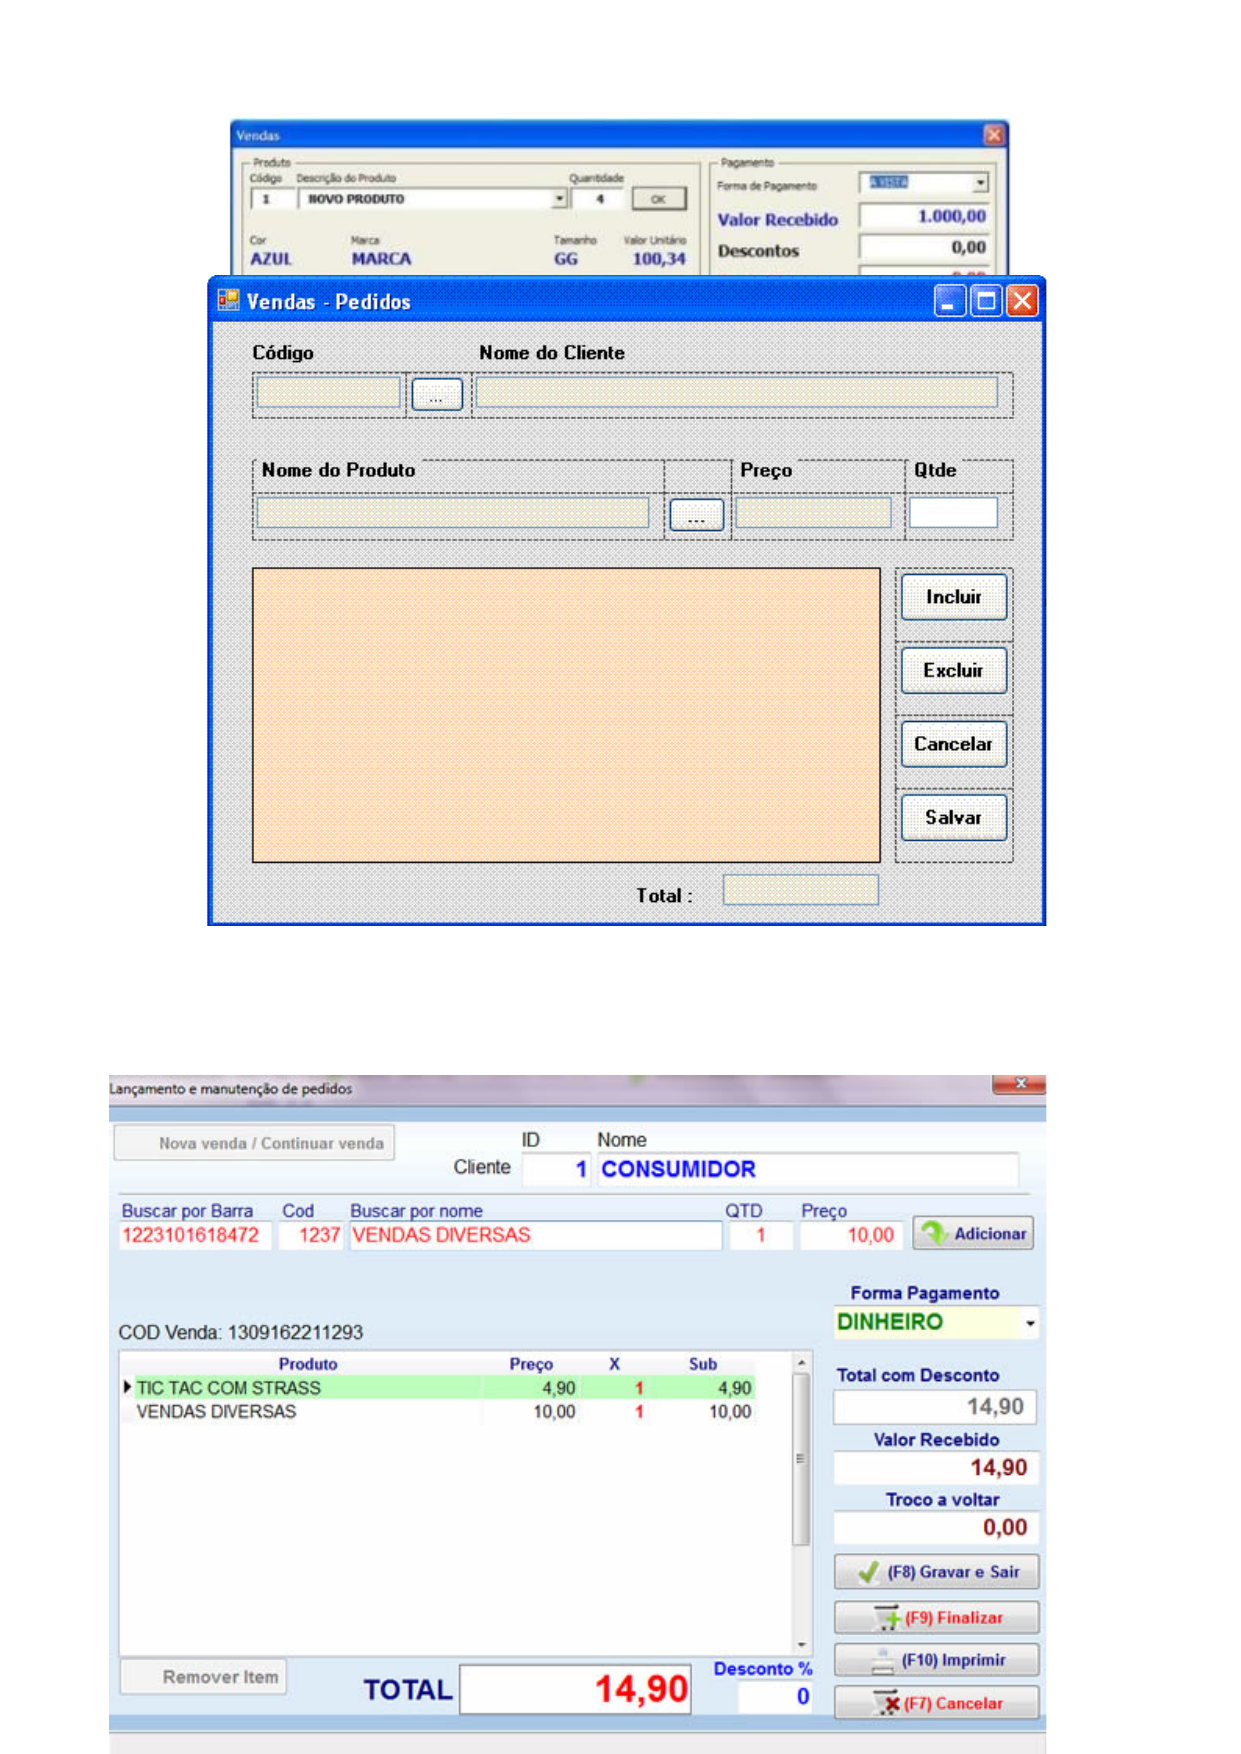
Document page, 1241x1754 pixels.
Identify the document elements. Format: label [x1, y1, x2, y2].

picture [207, 118, 1047, 926]
picture [109, 1075, 1047, 1754]
